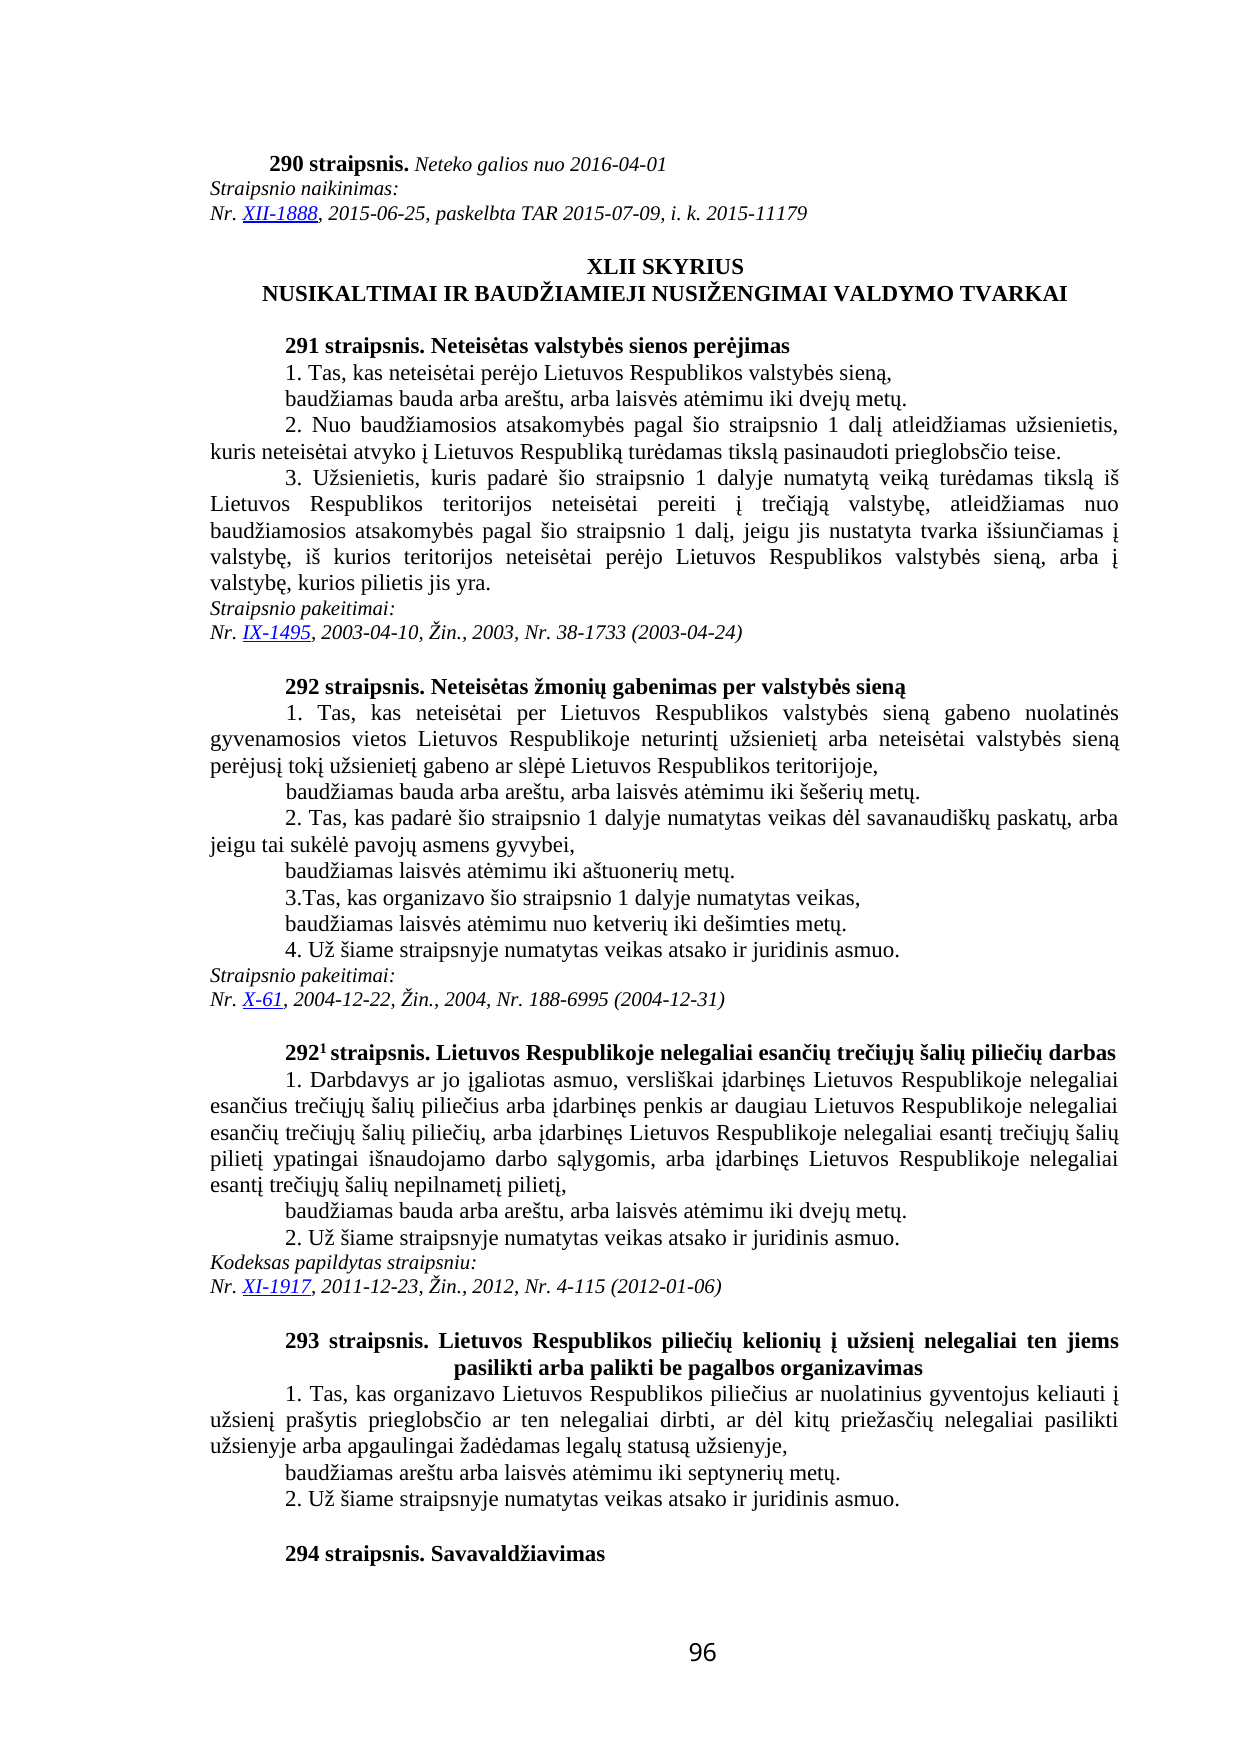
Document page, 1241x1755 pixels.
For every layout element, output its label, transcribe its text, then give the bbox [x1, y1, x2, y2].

text 293 straipsnis. Lietuvos Respublikos piliečių kelionių į užsienį nelegaliai ten jiems pasilikti arba palikti be pagalbos organizavimas [285, 1327, 1120, 1380]
text 4. Už šiame straipsnyje numatytas veikas atsako ir juridinis asmuo. [210, 936, 1120, 963]
text 3. Užsienietis, kuris padarė šio straipsnio 1 dalyje numatytą veiką turėdamas tikslą iš Lietuvos Respublikos teritorijos neteisėtai pereiti į trečiąją valstybę, atleidžiamas nuo baudžiamosios atsakomybės pagal šio straipsnio 1 dalį, jeigu jis nustatyta tvarka išsiunčiamas į valstybę, iš kurios teritorijos neteisėtai perėjo Lietuvos Respublikos valstybės sieną, arba į valstybę, kurios pilietis jis yra. [210, 464, 1120, 596]
text Nr. X-61, 2004-12-22, Žin., 2004, Nr. 188-6995 (2004-12-31) [210, 987, 1120, 1011]
text 292 straipsnis. Neteisėtas žmonių gabenimas per valstybės sieną [210, 673, 1120, 699]
text baudžiamas bauda arba areštu, arba laisvės atėmimu iki dvejų metų. [210, 1198, 1120, 1224]
text 2921 straipsnis. Lietuvos Respublikoje nelegaliai esančių trečiųjų šalių piliečių darbas [285, 1039, 1120, 1066]
text baudžiamas areštu arba laisvės atėmimu iki septynerių metų. [210, 1459, 1120, 1485]
text Nr. XII-1888, 2015-06-25, paskelbta TAR 2015-07-09, i. k. 2015-11179 [210, 200, 1120, 224]
text 2. Nuo baudžiamosios atsakomybės pagal šio straipsnio 1 dalį atleidžiamas užsienietis, kuris neteisėtai atvyko į Lietuvos Respubliką turėdamas tikslą pasinaudoti prieglobsčio teise. [210, 411, 1120, 464]
text 291 straipsnis. Neteisėtas valstybės sienos perėjimas [210, 332, 1120, 359]
text Straipsnio pakeitimai: [210, 596, 1120, 620]
text 1. Tas, kas neteisėtai per Lietuvos Respublikos valstybės sieną gabeno nuolatinės gyvenamosios vietos Lietuvos Respublikoje neturintį užsienietį arba neteisėtai valstybės sieną perėjusį tokį užsienietį gabeno ar slėpė Lietuvos Respublikos teritorijoje, [210, 699, 1120, 778]
text baudžiamas laisvės atėmimu nuo ketverių iki dešimties metų. [210, 910, 1120, 936]
text Straipsnio pakeitimai: [210, 963, 1120, 987]
text 2. Tas, kas padarė šio straipsnio 1 dalyje numatytas veikas dėl savanaudiškų paskatų, arba jeigu tai sukėlė pavojų asmens gyvybei, [210, 804, 1120, 857]
text 2. Už šiame straipsnyje numatytas veikas atsako ir juridinis asmuo. [210, 1485, 1120, 1512]
subtitle XLII SKYRIUS [210, 253, 1120, 279]
text baudžiamas laisvės atėmimu iki aštuonerių metų. [210, 857, 1120, 883]
text 3.Tas, kas organizavo šio straipsnio 1 dalyje numatytas veikas, [210, 883, 1120, 910]
text Nr. IX-1495, 2003-04-10, Žin., 2003, Nr. 38-1733 (2003-04-24) [210, 620, 1120, 644]
text 290 straipsnis. Neteko galios nuo 2016-04-01 [210, 150, 1120, 176]
text baudžiamas bauda arba areštu, arba laisvės atėmimu iki dvejų metų. [210, 385, 1120, 411]
text 1. Tas, kas neteisėtai perėjo Lietuvos Respublikos valstybės sieną, [210, 359, 1120, 385]
text 1. Darbdavys ar jo įgaliotas asmuo, versliškai įdarbinęs Lietuvos Respublikoje nelegaliai esančius trečiųjų šalių piliečius arba įdarbinęs penkis ar daugiau Lietuvos Respublikoje nelegaliai esančių trečiųjų šalių piliečių, arba įdarbinęs Lietuvos Respublikoje nelegaliai esantį trečiųjų šalių pilietį ypatingai išnaudojamo darbo sąlygomis, arba įdarbinęs Lietuvos Respublikoje nelegaliai esantį trečiųjų šalių nepilnametį pilietį, [210, 1066, 1120, 1198]
text Nr. XI-1917, 2011-12-23, Žin., 2012, Nr. 4-115 (2012-01-06) [210, 1274, 1120, 1298]
text Straipsnio naikinimas: [210, 176, 1120, 200]
text 1. Tas, kas organizavo Lietuvos Respublikos piliečius ar nuolatinius gyventojus keliauti į užsienį prašytis prieglobsčio ar ten nelegaliai dirbti, ar dėl kitų priežasčių nelegaliai pasilikti užsienyje arba apgaulingai žadėdamas legalų statusą užsienyje, [210, 1380, 1120, 1459]
text Kodeksas papildytas straipsniu: [210, 1250, 1120, 1274]
text 2. Už šiame straipsnyje numatytas veikas atsako ir juridinis asmuo. [210, 1224, 1120, 1250]
text 294 straipsnis. Savavaldžiavimas [210, 1540, 1120, 1567]
text NUSIKALTIMAI IR BAUDŽIAMIEJI NUSIŽENGIMAI VALDYMO TVARKAI [210, 279, 1120, 306]
text baudžiamas bauda arba areštu, arba laisvės atėmimu iki šešerių metų. [210, 778, 1120, 804]
